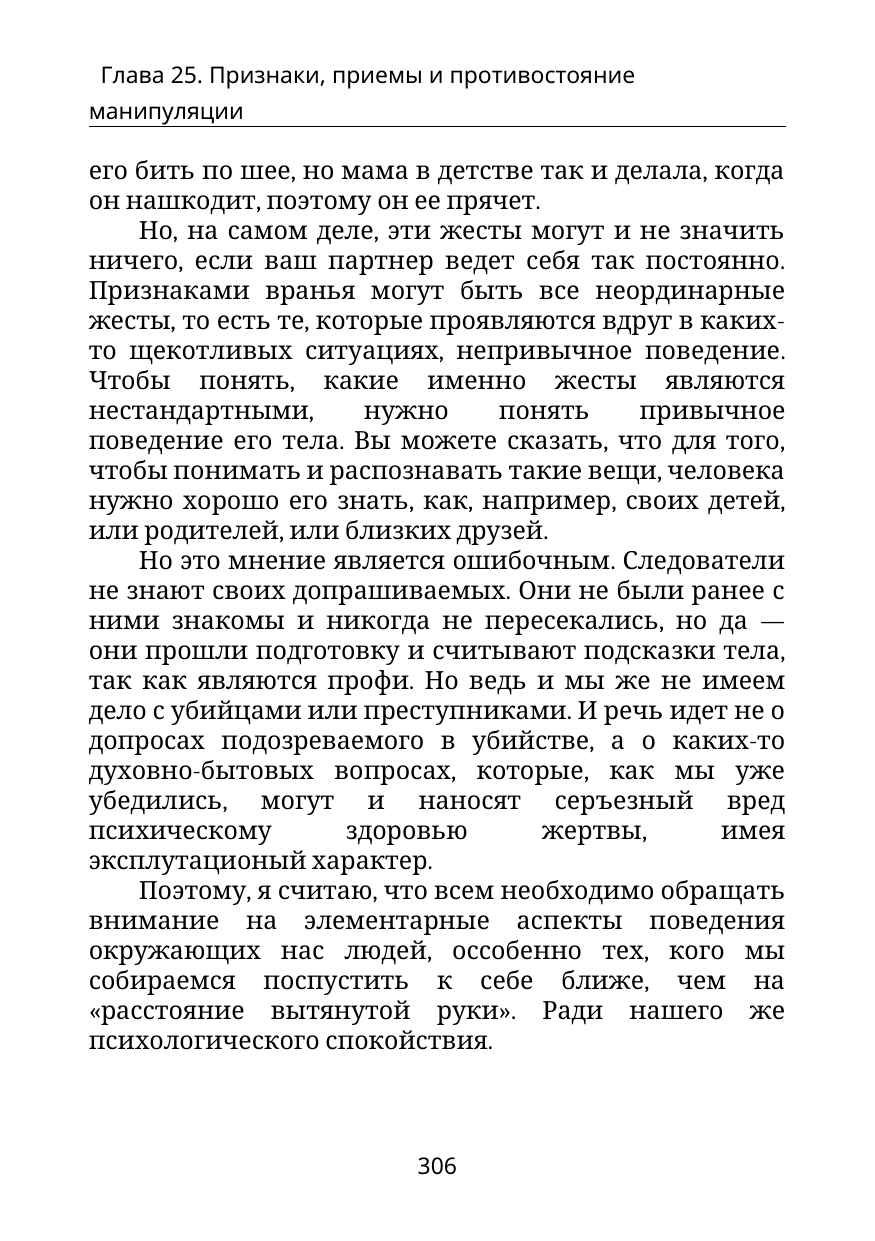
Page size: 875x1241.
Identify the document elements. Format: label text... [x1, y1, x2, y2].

text Но, на самом деле, эти жесты могут и не значить ничего, если ваш партнер ведет себя так постоянно. Признаками вранья могут быть все неординарные жесты, то есть те, которые проявляются вдруг в каких-то щекотливых ситуациях, непривычное поведение. Чтобы понять, какие именно жесты являются нестандартными, нужно понять привычное поведение его тела. Вы можете сказать, что для того, чтобы понимать и распознавать такие вещи, человека нужно хорошо его знать, как, например, своих детей, или родителей, или близких друзей. [88, 216, 786, 546]
text Но это мнение является ошибочным. Следователи не знают своих допрашиваемых. Они не были ранее с ними знакомы и никогда не пересекались, но да — они прошли подготовку и считывают подсказки тела, так как являются профи. Но ведь и мы же не имеем дело с убийцами или преступниками. И речь идет не о допросах подозреваемого в убийстве, а о каких-то духовно-бытовых вопросах, которые, как мы уже убедились, могут и наносят серъезный вред психическому здоровью жертвы, имея эксплутационый характер. [88, 546, 786, 876]
text его бить по шее, но мама в детстве так и делала, когда он нашкодит, поэтому он ее прячет. [88, 156, 786, 216]
text Поэтому, я считаю, что всем необходимо обращать внимание на элементарные аспекты поведения окружающих нас людей, оссобенно тех, кого мы собираемся поспустить к себе ближе, чем на «расстояние вытянутой руки». Ради нашего же психологического спокойствия. [88, 876, 786, 1056]
